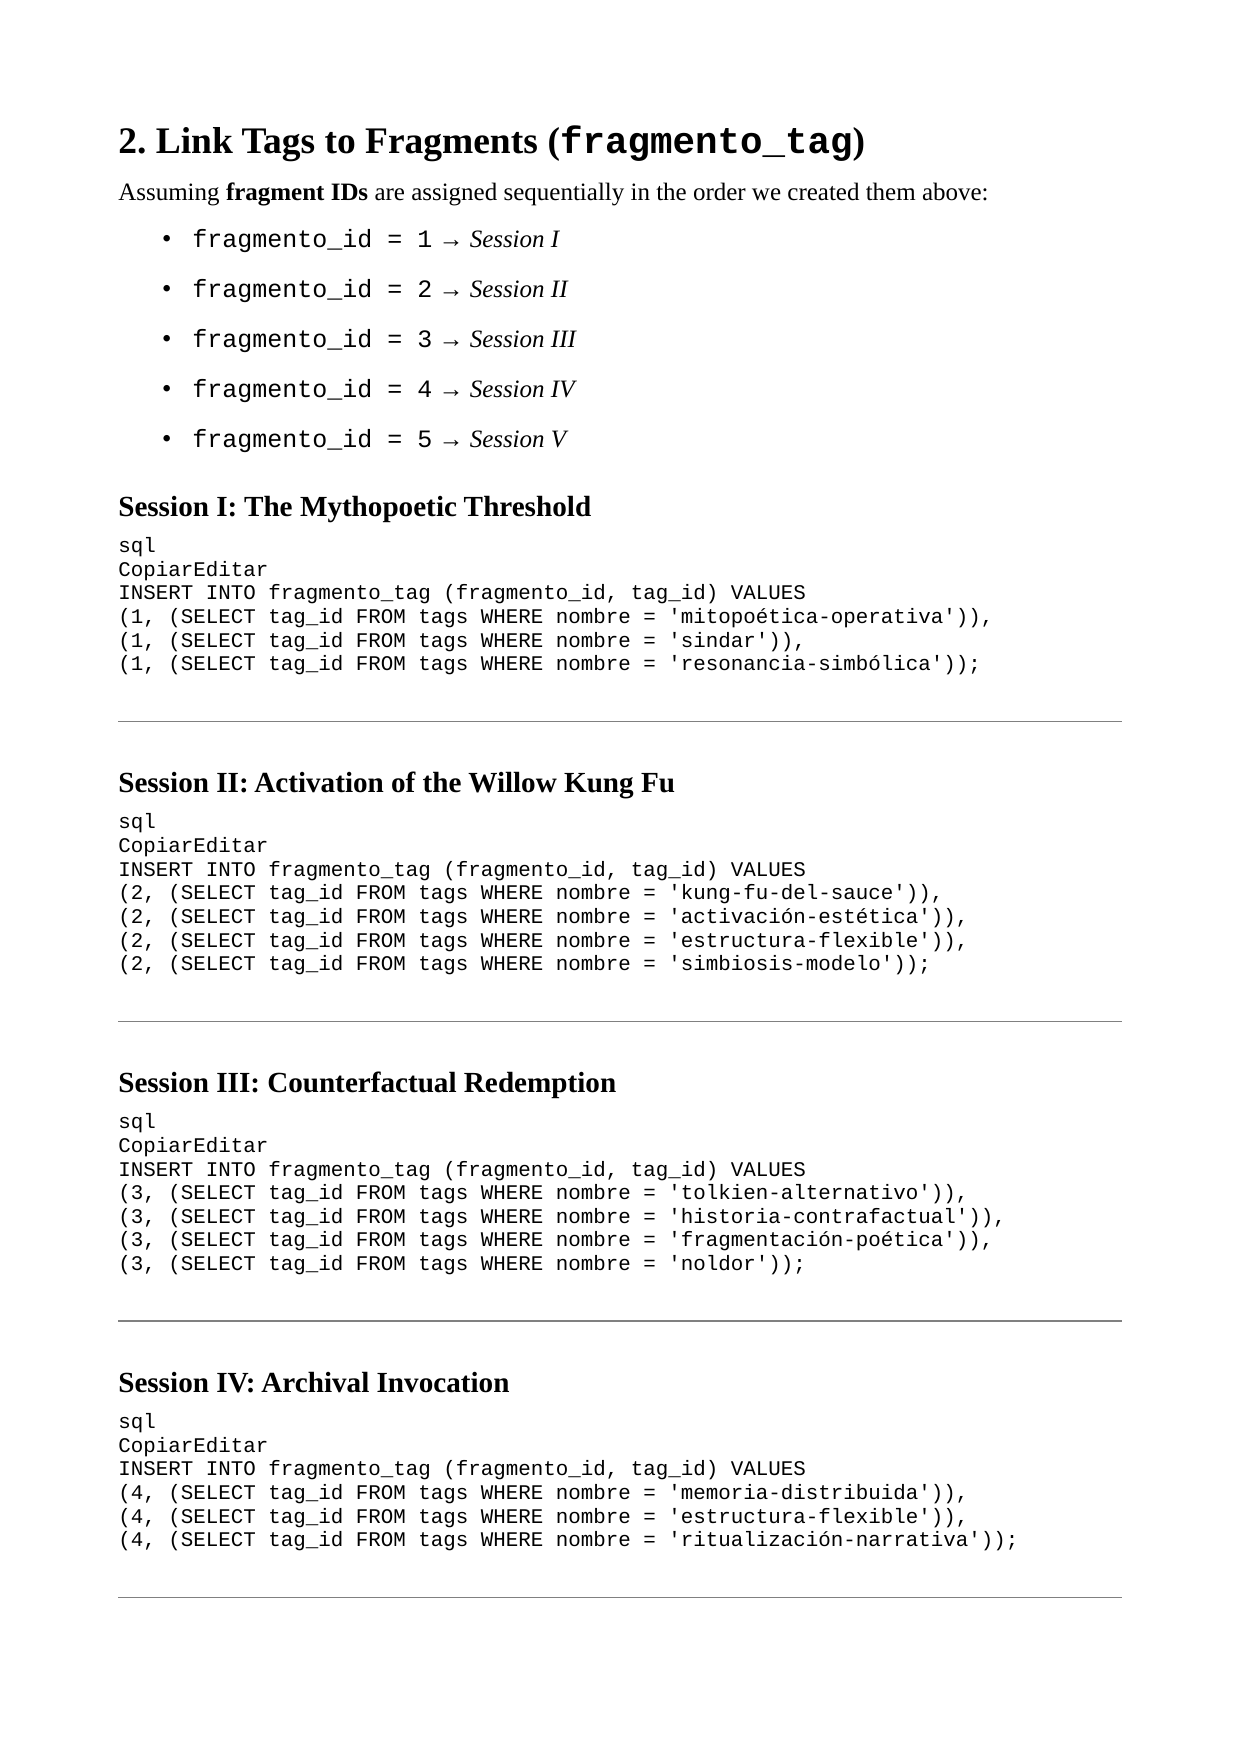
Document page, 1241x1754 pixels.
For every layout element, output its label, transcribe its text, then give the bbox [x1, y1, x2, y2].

text (2, (SELECT tag_id FROM tags WHERE nombre = 'activación-estética')), [118, 906, 1122, 929]
text CopiarEditar [118, 559, 1122, 582]
subtitle Session III: Counterfactual Redemption [118, 1065, 1122, 1099]
text INSERT INTO fragmento_tag (fragmento_id, tag_id) VALUES [118, 859, 1122, 882]
list fragmento_id = 4 → Session IV [162, 374, 1122, 405]
text CopiarEditar [118, 1435, 1122, 1458]
text CopiarEditar [118, 1135, 1122, 1158]
list fragmento_id = 3 → Session III [162, 324, 1122, 355]
text (2, (SELECT tag_id FROM tags WHERE nombre = 'simbiosis-modelo')); [118, 953, 1122, 977]
text INSERT INTO fragmento_tag (fragmento_id, tag_id) VALUES [118, 582, 1122, 606]
text (1, (SELECT tag_id FROM tags WHERE nombre = 'sindar')), [118, 630, 1122, 653]
list fragmento_id = 2 → Session II [162, 274, 1122, 305]
text (3, (SELECT tag_id FROM tags WHERE nombre = 'noldor')); [118, 1253, 1122, 1277]
text (2, (SELECT tag_id FROM tags WHERE nombre = 'estructura-flexible')), [118, 929, 1122, 953]
text (2, (SELECT tag_id FROM tags WHERE nombre = 'kung-fu-del-sauce')), [118, 882, 1122, 906]
text (3, (SELECT tag_id FROM tags WHERE nombre = 'historia-contrafactual')), [118, 1206, 1122, 1229]
text (1, (SELECT tag_id FROM tags WHERE nombre = 'resonancia-simbólica')); [118, 653, 1122, 677]
text (4, (SELECT tag_id FROM tags WHERE nombre = 'memoria-distribuida')), [118, 1482, 1122, 1506]
text (4, (SELECT tag_id FROM tags WHERE nombre = 'estructura-flexible')), [118, 1506, 1122, 1529]
list fragmento_id = 5 → Session V [162, 424, 1122, 455]
text (3, (SELECT tag_id FROM tags WHERE nombre = 'fragmentación-poética')), [118, 1229, 1122, 1253]
subtitle Session IV: Archival Invocation [118, 1365, 1122, 1399]
text Assuming fragment IDs are assigned sequentially in the order we created them above: [118, 177, 1122, 206]
text INSERT INTO fragmento_tag (fragmento_id, tag_id) VALUES [118, 1158, 1122, 1182]
text sql [118, 811, 1122, 835]
subtitle 2. Link Tags to Fragments (fragmento_tag) [118, 118, 1122, 164]
text CopiarEditar [118, 835, 1122, 859]
subtitle Session I: The Mythopoetic Threshold [118, 489, 1122, 523]
text sql [118, 1411, 1122, 1435]
text (3, (SELECT tag_id FROM tags WHERE nombre = 'tolkien-alternativo')), [118, 1182, 1122, 1206]
subtitle Session II: Activation of the Willow Kung Fu [118, 765, 1122, 799]
text (1, (SELECT tag_id FROM tags WHERE nombre = 'mitopoética-operativa')), [118, 606, 1122, 630]
list fragmento_id = 1 → Session I [162, 224, 1122, 255]
text INSERT INTO fragmento_tag (fragmento_id, tag_id) VALUES [118, 1458, 1122, 1482]
text sql [118, 535, 1122, 559]
text sql [118, 1111, 1122, 1135]
text (4, (SELECT tag_id FROM tags WHERE nombre = 'ritualización-narrativa')); [118, 1529, 1122, 1553]
